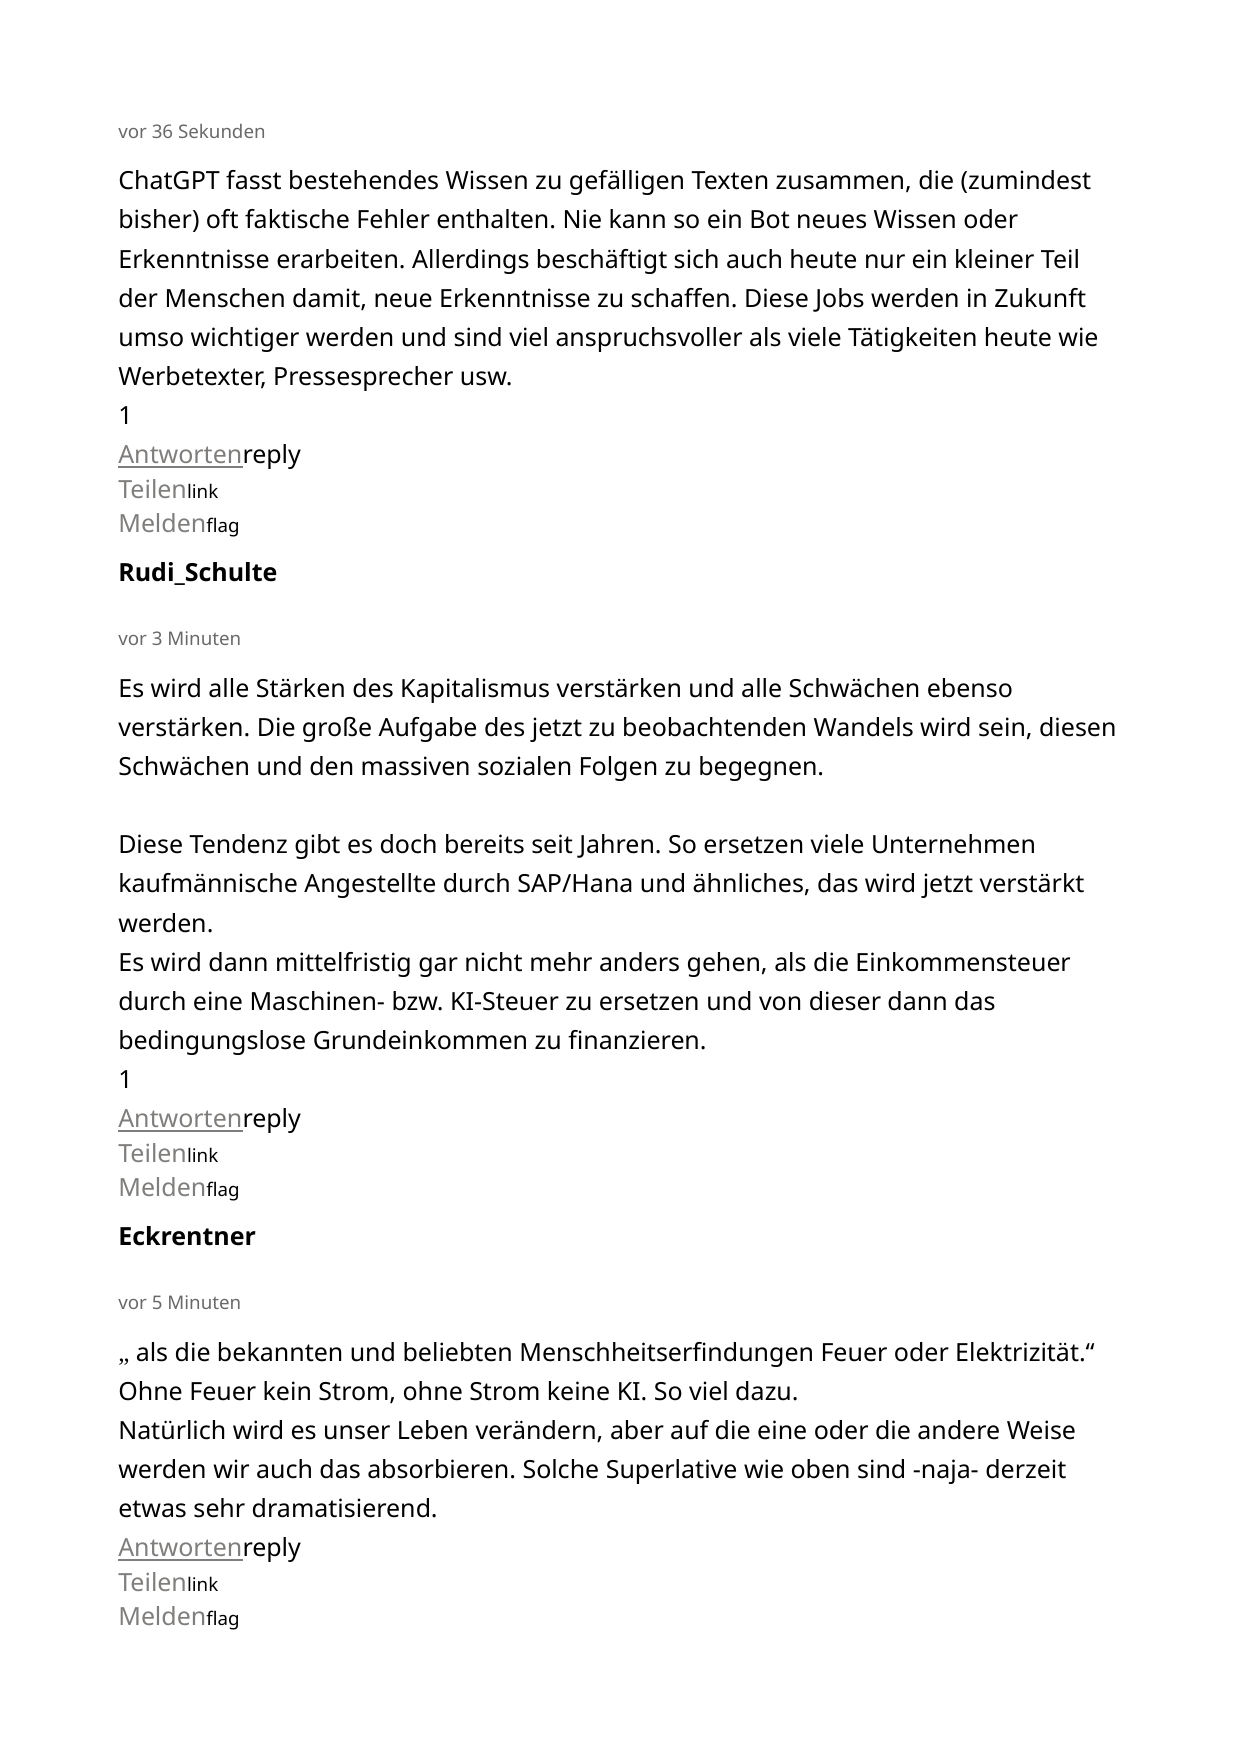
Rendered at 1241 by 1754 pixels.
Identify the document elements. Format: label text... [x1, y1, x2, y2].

text vor 36 Sekunden [118, 118, 1117, 144]
text Teilenlink [118, 1564, 1122, 1598]
text Antwortenreply [118, 1530, 1122, 1564]
text Meldenflag [118, 1169, 1122, 1203]
text Meldenflag [118, 505, 1122, 539]
text Teilenlink [118, 1135, 1122, 1169]
text Antwortenreply [118, 1101, 1122, 1135]
text Meldenflag [118, 1598, 1122, 1632]
text Antwortenreply [118, 437, 1122, 471]
text vor 5 Minuten [118, 1289, 1117, 1315]
text Teilenlink [118, 471, 1122, 505]
text 1 [118, 398, 1122, 432]
text Rudi_Schulte [118, 555, 1114, 589]
text 1 [118, 1062, 1122, 1096]
text ChatGPT fasst bestehendes Wissen zu gefälligen Texten zusammen, die (zumindest bisher) oft faktische Fehler enthalten. Nie kann so ein Bot neues Wissen oder Erkenntnisse erarbeiten. Allerdings beschäftigt sich auch heute nur ein kleiner Teil der Menschen damit, neue Erkenntnisse zu schaffen. Diese Jobs werden in Zukunft umso wichtiger werden und sind viel anspruchsvoller als viele Tätigkeiten heute wie Werbetexter, Pressesprecher usw. [118, 163, 1122, 393]
text vor 3 Minuten [118, 625, 1117, 651]
text Es wird alle Stärken des Kapitalismus verstärken und alle Schwächen ebenso verstärken. Die große Aufgabe des jetzt zu beobachtenden Wandels wird sein, diesen Schwächen und den massiven sozialen Folgen zu begegnen. Diese Tendenz gibt es doch bereits seit Jahren. So ersetzen viele Unternehmen kaufmännische Angestellte durch SAP/Hana und ähnliches, das wird jetzt verstärkt werden. Es wird dann mittelfristig gar nicht mehr anders gehen, als die Einkommensteuer durch eine Maschinen- bzw. KI-Steuer zu ersetzen und von dieser dann das bedingungslose Grundeinkommen zu finanzieren. [118, 670, 1122, 1057]
text Eckrentner [118, 1219, 1114, 1253]
text „ als die bekannten und beliebten Menschheitserfindungen Feuer oder Elektrizität.“ Ohne Feuer kein Strom, ohne Strom keine KI. So viel dazu. Natürlich wird es unser Leben verändern, aber auf die eine oder die andere Weise werden wir auch das absorbieren. Solche Superlative wie oben sind -naja- derzeit etwas sehr dramatisierend. [118, 1334, 1122, 1525]
